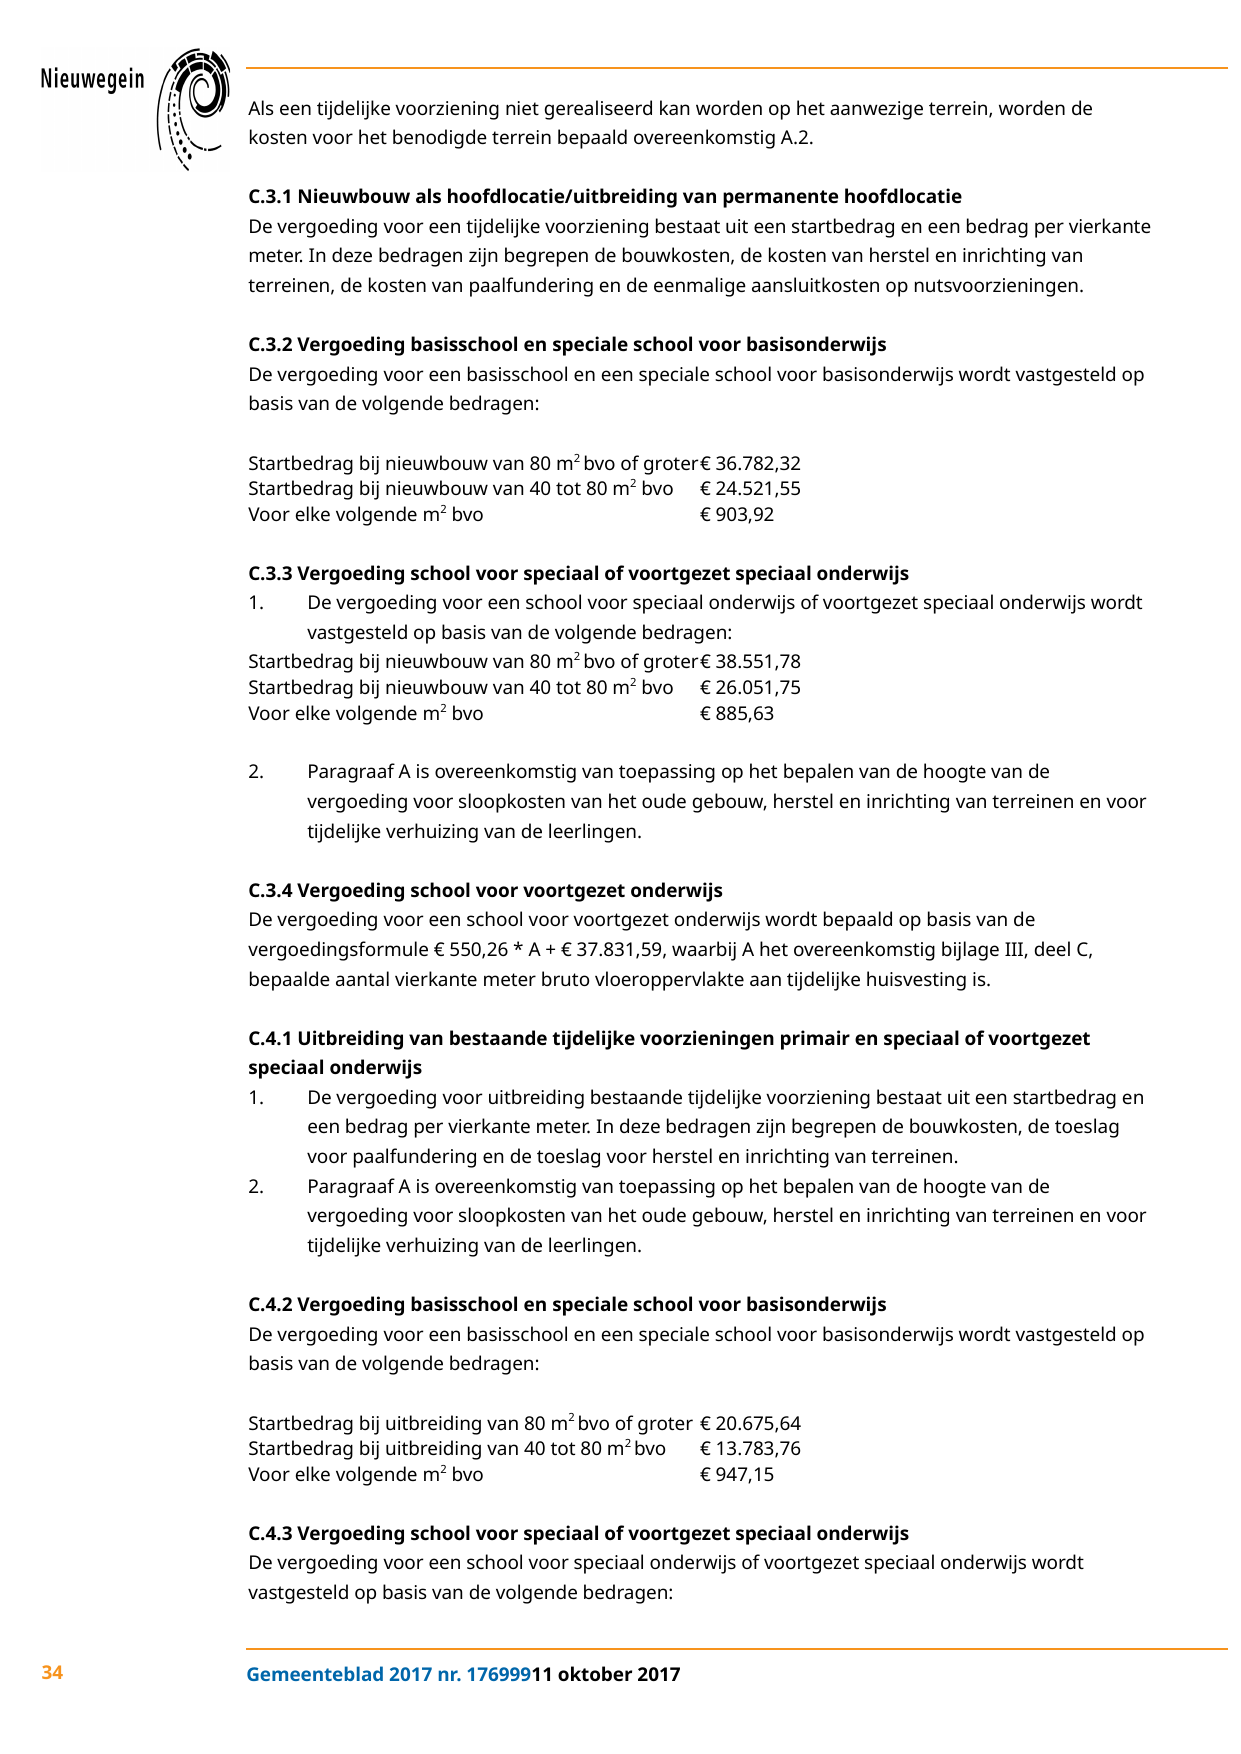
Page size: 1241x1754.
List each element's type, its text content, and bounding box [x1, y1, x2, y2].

text De vergoeding voor een tijdelijke voorziening bestaat uit een startbedrag en een bedrag per vierkante meter. In deze bedragen zijn begrepen de bouwkosten, de kosten van herstel en inrichting van terreinen, de kosten van paalfundering en de eenmalige aansluitkosten op nutsvoorzieningen. [248, 213, 1152, 298]
text C.4.3 Vergoeding school voor speciaal of voortgezet speciaal onderwijs [248, 1520, 1152, 1545]
table_cell € 13.783,76 [700, 1435, 1152, 1461]
text De vergoeding voor een basisschool en een speciale school voor basisonderwijs wordt vastgesteld op basis van de volgende bedragen: [248, 1321, 1152, 1376]
table_cell € 885,63 [700, 700, 1152, 726]
table_cell € 24.521,55 [700, 476, 1152, 501]
table_cell € 903,92 [700, 501, 1152, 527]
picture [41, 47, 231, 172]
table_header Startbedrag bij nieuwbouw van 80 m2 bvo of groter [248, 450, 700, 476]
text De vergoeding voor een school voor speciaal onderwijs of voortgezet speciaal onderwijs wordt vastgesteld op basis van de volgende bedragen: [248, 1549, 1152, 1604]
text C.3.1 Nieuwbouw als hoofdlocatie/uitbreiding van permanente hoofdlocatie [248, 183, 1152, 209]
text Als een tijdelijke voorziening niet gerealiseerd kan worden op het aanwezige terrein, worden de kosten voor het benodigde terrein bepaald overeenkomstig A.2. [248, 95, 1152, 150]
list De vergoeding voor een school voor speciaal onderwijs of voortgezet speciaal onderwijs wordt vastgesteld op basis van de volgende bedragen: [248, 589, 1152, 645]
table_cell Voor elke volgende m2 bvo [248, 501, 700, 527]
table_cell € 26.051,75 [700, 675, 1152, 700]
table_cell Voor elke volgende m2 bvo [248, 700, 700, 726]
table_cell Voor elke volgende m2 bvo [248, 1461, 700, 1487]
table_header € 38.551,78 [700, 649, 1152, 674]
list Paragraaf A is overeenkomstig van toepassing op het bepalen van de hoogte van de vergoeding voor sloopkosten van het oude gebouw, herstel en inrichting van terreinen en voor tijdelijke verhuizing van de leerlingen. [248, 1173, 1152, 1258]
text De vergoeding voor een school voor voortgezet onderwijs wordt bepaald op basis van de vergoedingsformule € 550,26 * A + € 37.831,59, waarbij A het overeenkomstig bijlage III, deel C, bepaalde aantal vierkante meter bruto vloeroppervlakte aan tijdelijke huisvesting is. [248, 907, 1152, 992]
list De vergoeding voor uitbreiding bestaande tijdelijke voorziening bestaat uit een startbedrag en een bedrag per vierkante meter. In deze bedragen zijn begrepen de bouwkosten, de toeslag voor paalfundering en de toeslag voor herstel en inrichting van terreinen. [248, 1084, 1152, 1169]
table_header € 36.782,32 [700, 450, 1152, 476]
table_header € 20.675,64 [700, 1410, 1152, 1435]
table_cell € 947,15 [700, 1461, 1152, 1487]
table_cell Startbedrag bij uitbreiding van 40 tot 80 m2 bvo [248, 1435, 700, 1461]
text C.3.4 Vergoeding school voor voortgezet onderwijs [248, 877, 1152, 903]
table_header Startbedrag bij uitbreiding van 80 m2 bvo of groter [248, 1410, 700, 1435]
text C.3.2 Vergoeding basisschool en speciale school voor basisonderwijs [248, 331, 1152, 357]
text C.4.2 Vergoeding basisschool en speciale school voor basisonderwijs [248, 1291, 1152, 1317]
list Paragraaf A is overeenkomstig van toepassing op het bepalen van de hoogte van de vergoeding voor sloopkosten van het oude gebouw, herstel en inrichting van terreinen en voor tijdelijke verhuizing van de leerlingen. [248, 759, 1152, 844]
table_header Startbedrag bij nieuwbouw van 80 m2 bvo of groter [248, 649, 700, 674]
table_cell Startbedrag bij nieuwbouw van 40 tot 80 m2 bvo [248, 675, 700, 700]
text C.3.3 Vergoeding school voor speciaal of voortgezet speciaal onderwijs [248, 560, 1152, 586]
table_cell Startbedrag bij nieuwbouw van 40 tot 80 m2 bvo [248, 476, 700, 501]
text C.4.1 Uitbreiding van bestaande tijdelijke voorzieningen primair en speciaal of voortgezet speciaal onderwijs [248, 1025, 1152, 1080]
text De vergoeding voor een basisschool en een speciale school voor basisonderwijs wordt vastgesteld op basis van de volgende bedragen: [248, 361, 1152, 416]
